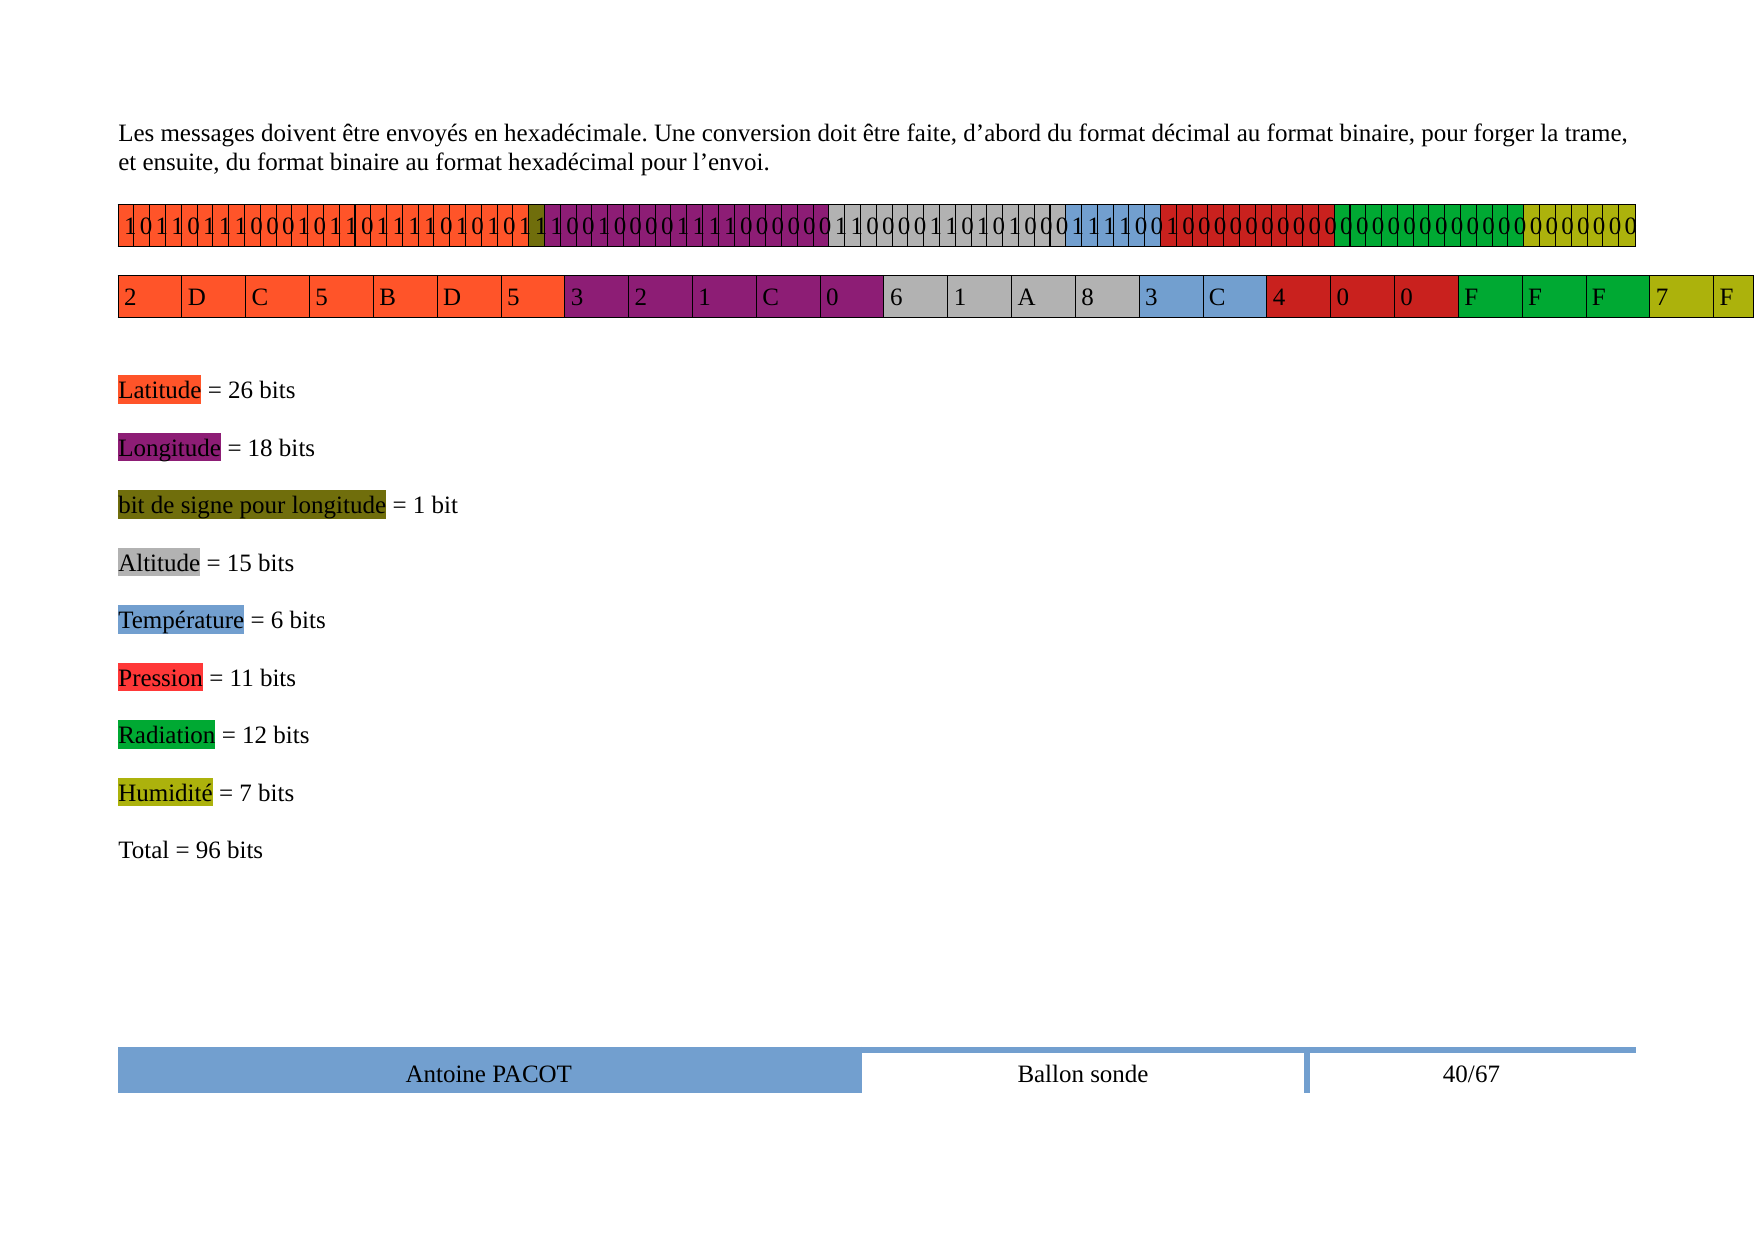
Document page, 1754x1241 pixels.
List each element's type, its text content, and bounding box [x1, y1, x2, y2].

table_header 0 [1193, 205, 1207, 246]
table_header 1 [229, 205, 244, 246]
table_header 0 [766, 205, 781, 246]
table_header 1 [371, 205, 386, 246]
table_header B [374, 276, 437, 317]
table_header 1 [213, 205, 228, 246]
table_header 0 [1540, 205, 1555, 246]
table_header 0 [1177, 205, 1192, 246]
table_header 1 [1161, 205, 1176, 246]
table_header 0 [877, 205, 892, 246]
table_header 0 [750, 205, 765, 246]
table_header 8 [1076, 276, 1139, 317]
table_header 0 [1256, 205, 1271, 246]
table_header 1 [403, 205, 418, 246]
table_header 1 [1114, 205, 1128, 246]
table_header 0 [782, 205, 797, 246]
table_header 1 [292, 205, 307, 246]
table_header 1 [545, 205, 560, 246]
text Humidité = 7 bits [118, 778, 1636, 806]
table_header 1 [592, 205, 607, 246]
table_header 0 [1366, 205, 1381, 246]
table_header 1 [1066, 205, 1081, 246]
table_header A [1012, 276, 1075, 317]
text Radiation = 12 bits [118, 720, 1636, 749]
table_header 0 [434, 205, 449, 246]
table_header 2 [629, 276, 692, 317]
text Longitude = 18 bits [118, 433, 1636, 461]
table_header 0 [1272, 205, 1286, 246]
table_header 0 [1208, 205, 1223, 246]
table_header 0 [1331, 276, 1394, 317]
table_header 2 [119, 276, 181, 317]
table_header 5 [502, 276, 564, 317]
table_header 1 [693, 276, 756, 317]
table_header 1 [845, 205, 860, 246]
table_header 0 [277, 205, 291, 246]
table_header 1 [324, 205, 339, 246]
table_header 5 [310, 276, 373, 317]
table_header 1 [829, 205, 844, 246]
text Latitude = 26 bits [118, 375, 1636, 404]
table_header 1 [419, 205, 433, 246]
table_header 0 [1051, 205, 1065, 246]
table_header 1 [703, 205, 718, 246]
table_header 1 [1082, 205, 1097, 246]
table_header F [1459, 276, 1522, 317]
table_header F [1587, 276, 1649, 317]
table_header 0 [1398, 205, 1413, 246]
table_header D [182, 276, 245, 317]
table_header 0 [1303, 205, 1318, 246]
table_header 0 [1414, 205, 1428, 246]
table_header 1 [948, 276, 1011, 317]
table_header 0 [956, 205, 971, 246]
table_header 0 [1461, 205, 1476, 246]
table_header 0 [1351, 205, 1365, 246]
table_header 1 [513, 205, 528, 246]
table_header 0 [308, 205, 323, 246]
table_header 0 [1129, 205, 1144, 246]
table_header 0 [987, 205, 1002, 246]
table_header 0 [245, 205, 260, 246]
table_header 0 [261, 205, 276, 246]
text Altitude = 15 bits [118, 548, 1636, 576]
table_header 0 [1588, 205, 1602, 246]
text Température = 6 bits [118, 605, 1636, 634]
table_header 1 [1003, 205, 1018, 246]
table_header D [438, 276, 501, 317]
table_header 1 [119, 205, 133, 246]
table_header 0 [1335, 205, 1349, 246]
table_header 4 [1267, 276, 1330, 317]
table_header 1 [166, 205, 181, 246]
text Les messages doivent être envoyés en hexadécimale. Une conversion doit être faite, d’abord du format décimal au format binaire, pour forger la trame, et ensuite, du format binaire au format hexadécimal pour l’envoi. [118, 118, 1636, 176]
table_header 0 [640, 205, 655, 246]
table_header 0 [356, 205, 370, 246]
table_header F [1714, 276, 1753, 317]
table_header 0 [1493, 205, 1507, 246]
table_header 0 [1508, 205, 1523, 246]
text Pression = 11 bits [118, 663, 1636, 691]
table_header 0 [1429, 205, 1444, 246]
table_header 0 [1524, 205, 1539, 246]
table_header 6 [884, 276, 947, 317]
table_header 1 [482, 205, 497, 246]
table_header 0 [1035, 205, 1049, 246]
table_header 0 [1572, 205, 1587, 246]
table_header C [246, 276, 309, 317]
table_header 3 [1140, 276, 1203, 317]
table_header 0 [893, 205, 907, 246]
table_header 0 [1395, 276, 1458, 317]
table_header 1 [450, 205, 465, 246]
table_header 1 [687, 205, 702, 246]
table_header 0 [1477, 205, 1492, 246]
table_header 1 [671, 205, 686, 246]
table_header 1 [972, 205, 986, 246]
table_header 1 [387, 205, 402, 246]
table_header 1 [198, 205, 212, 246]
table_header 3 [565, 276, 628, 317]
table_header 0 [1287, 205, 1302, 246]
table_header 0 [498, 205, 512, 246]
table_header 1 [719, 205, 734, 246]
table_header 0 [1619, 205, 1635, 246]
table_header 1 [1098, 205, 1113, 246]
table_header 0 [656, 205, 670, 246]
text Total = 96 bits [118, 835, 1636, 864]
table_header 0 [1224, 205, 1239, 246]
table_header 0 [608, 205, 623, 246]
table_header 0 [577, 205, 591, 246]
table_header 1 [340, 205, 354, 246]
table_header 0 [466, 205, 481, 246]
table_header 0 [1603, 205, 1618, 246]
table_header 0 [1319, 205, 1334, 246]
table_header 0 [861, 205, 876, 246]
table_header C [1204, 276, 1266, 317]
table_header 0 [908, 205, 923, 246]
table_header 0 [134, 205, 149, 246]
table_header 0 [624, 205, 639, 246]
table_header 1 [150, 205, 165, 246]
table_header 1 [529, 205, 544, 246]
table_header 0 [182, 205, 197, 246]
table_header 7 [1650, 276, 1713, 317]
table_header C [757, 276, 820, 317]
table_header 0 [821, 276, 883, 317]
table_header 0 [1445, 205, 1460, 246]
table_header 1 [924, 205, 939, 246]
table_header 0 [1019, 205, 1034, 246]
table_header 0 [1556, 205, 1571, 246]
text bit de signe pour longitude = 1 bit [118, 490, 1636, 519]
table_header F [1523, 276, 1586, 317]
table_header 0 [735, 205, 749, 246]
table_header 0 [1382, 205, 1397, 246]
table_header 0 [1145, 205, 1160, 246]
table_header 0 [561, 205, 576, 246]
table_header 1 [940, 205, 955, 246]
table_header 0 [798, 205, 813, 246]
table_header 0 [1240, 205, 1255, 246]
table_header 0 [814, 205, 828, 246]
